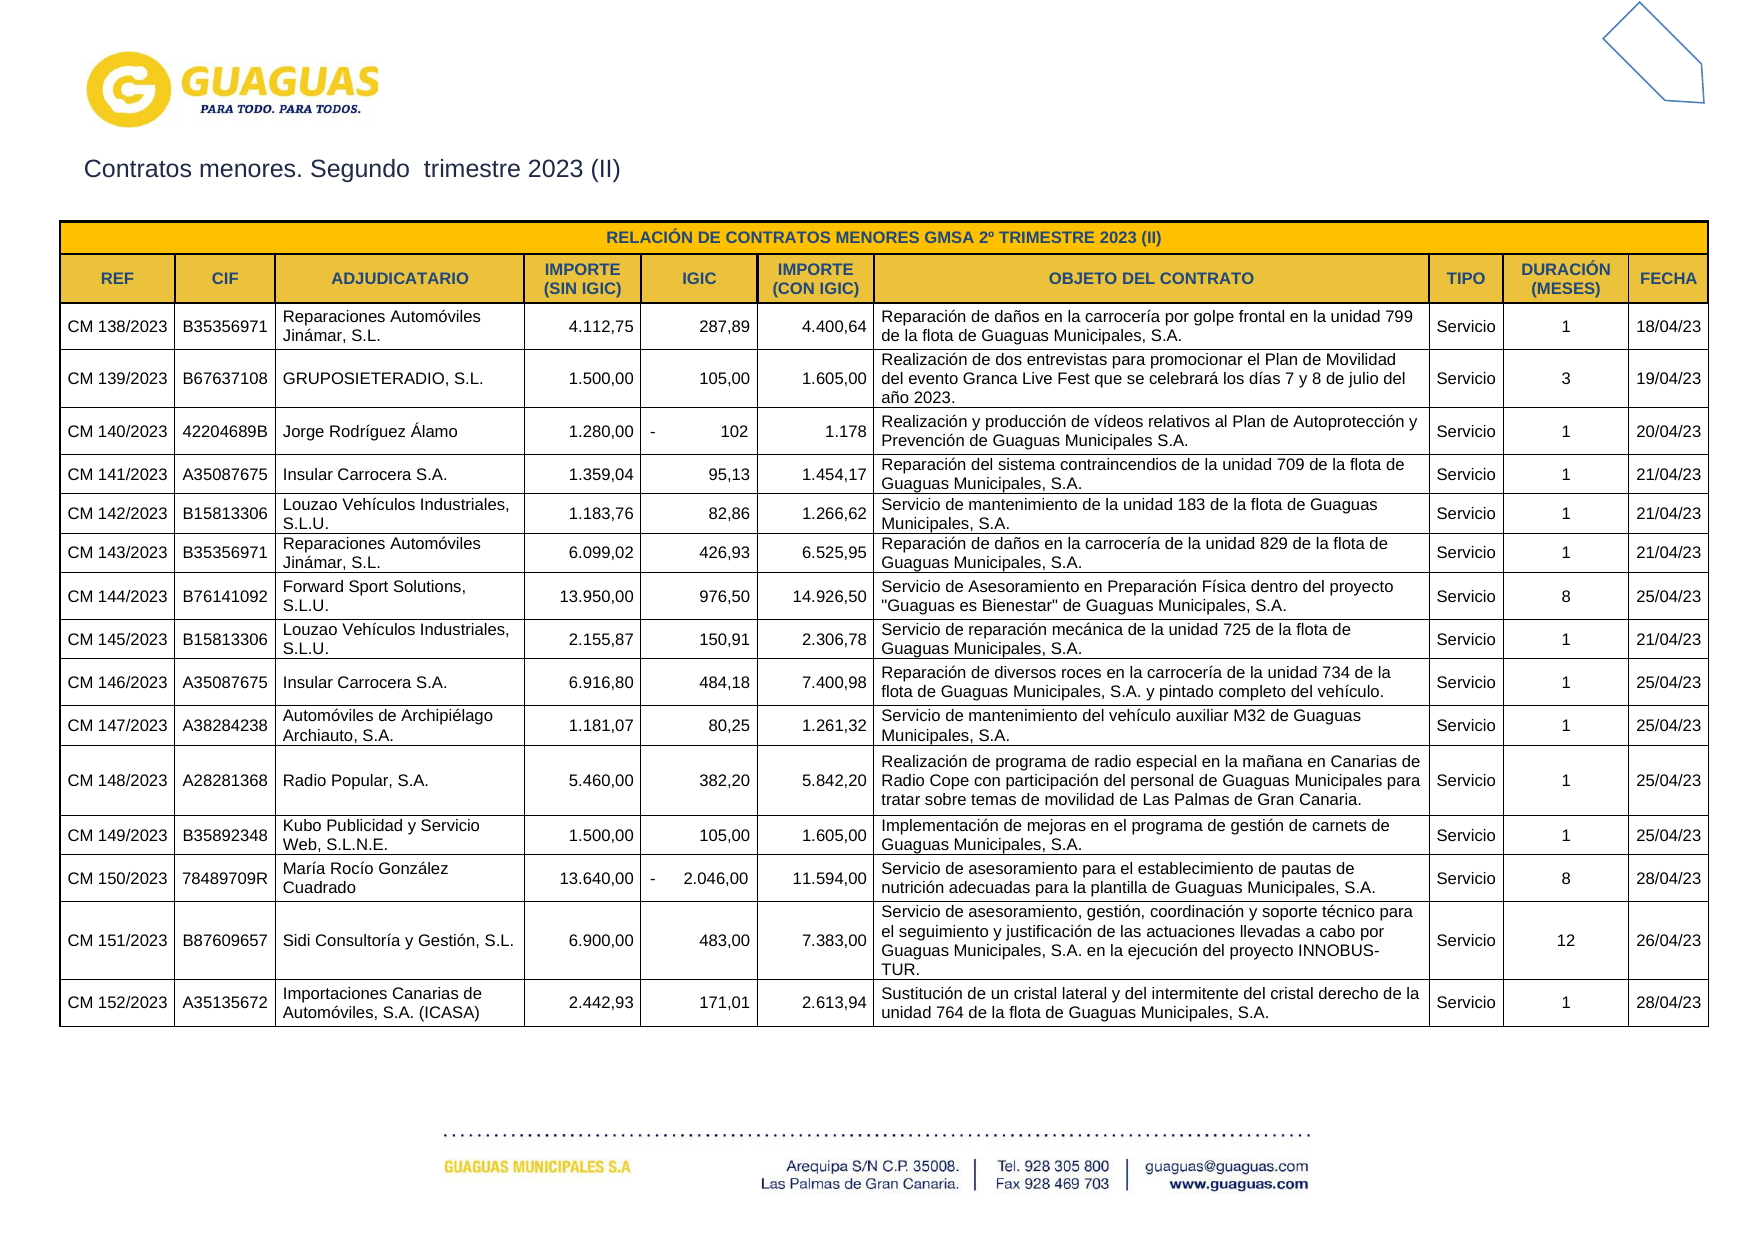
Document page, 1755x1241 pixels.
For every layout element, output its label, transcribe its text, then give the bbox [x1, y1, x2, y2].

table_cell - 102 [641, 408, 757, 454]
table_cell 1.178 [758, 408, 873, 454]
table_cell 28/04/23 [1629, 980, 1708, 1026]
table_cell 11.594,00 [758, 855, 873, 901]
table_cell 976,50 [641, 573, 757, 619]
table_cell 6.099,02 [525, 534, 640, 572]
table_cell Servicio [1430, 980, 1503, 1026]
table_cell Servicio [1430, 304, 1503, 348]
table_cell IMPORTE (CON IGIC) [759, 255, 873, 302]
table_cell TIPO [1430, 255, 1502, 302]
table_cell 1 [1504, 706, 1628, 744]
table_cell Servicio de Asesoramiento en Preparación Física dentro del proyecto "Guaguas es Bienestar" de Guaguas Municipales, S.A. [874, 573, 1429, 619]
table_cell Forward Sport Solutions, S.L.U. [276, 573, 524, 619]
table_cell OBJETO DEL CONTRATO [875, 255, 1428, 302]
table_cell 1.181,07 [525, 706, 640, 744]
table_cell Servicio [1430, 816, 1503, 854]
table_cell A28281368 [175, 746, 275, 815]
table_cell 21/04/23 [1629, 494, 1708, 533]
table_cell 1.280,00 [525, 408, 640, 454]
table_cell CM 149/2023 [61, 816, 174, 854]
table_cell 5.842,20 [758, 746, 873, 815]
table_cell CM 143/2023 [61, 534, 174, 572]
table_cell Realización de dos entrevistas para promocionar el Plan de Movilidad del evento Granca Live Fest que se celebrará los días 7 y 8 de julio del año 2023. [874, 350, 1429, 407]
table_cell 21/04/23 [1629, 620, 1708, 658]
table_cell 171,01 [641, 980, 757, 1026]
table_cell 80,25 [641, 706, 757, 744]
table_cell Realización y producción de vídeos relativos al Plan de Autoprotección y Prevención de Guaguas Municipales S.A. [874, 408, 1429, 454]
table_cell DURACIÓN (MESES) [1504, 255, 1628, 302]
table_cell 1 [1504, 455, 1628, 493]
table_cell B35892348 [175, 816, 275, 854]
table_cell Sidi Consultoría y Gestión, S.L. [276, 902, 524, 979]
table_cell 6.525,95 [758, 534, 873, 572]
table_cell Servicio [1430, 350, 1503, 407]
table_cell CM 151/2023 [61, 902, 174, 979]
table_cell 1.500,00 [525, 816, 640, 854]
table_cell 1 [1504, 659, 1628, 705]
table_cell 426,93 [641, 534, 757, 572]
table_cell Automóviles de Archipiélago Archiauto, S.A. [276, 706, 524, 744]
table_cell B15813306 [175, 620, 275, 658]
table_cell B35356971 [175, 534, 275, 572]
table_cell Servicio [1430, 534, 1503, 572]
table_cell 42204689B [175, 408, 275, 454]
table_cell CM 141/2023 [61, 455, 174, 493]
table_cell 1 [1504, 746, 1628, 815]
table_cell Servicio [1430, 620, 1503, 658]
table_cell Reparación de daños en la carrocería de la unidad 829 de la flota de Guaguas Municipales, S.A. [874, 534, 1429, 572]
table_cell 1.266,62 [758, 494, 873, 533]
table_cell B15813306 [175, 494, 275, 533]
picture [443, 1134, 1311, 1194]
table_cell B76141092 [175, 573, 275, 619]
table_cell 105,00 [641, 816, 757, 854]
table_cell 1 [1504, 816, 1628, 854]
table_cell 21/04/23 [1629, 455, 1708, 493]
table_cell 25/04/23 [1629, 746, 1708, 815]
table_cell 25/04/23 [1629, 816, 1708, 854]
table_cell Servicio [1430, 855, 1503, 901]
table_cell 4.400,64 [758, 304, 873, 348]
table_cell Sustitución de un cristal lateral y del intermitente del cristal derecho de la unidad 764 de la flota de Guaguas Municipales, S.A. [874, 980, 1429, 1026]
table_cell 150,91 [641, 620, 757, 658]
table_cell Reparación de diversos roces en la carrocería de la unidad 734 de la flota de Guaguas Municipales, S.A. y pintado completo del vehículo. [874, 659, 1429, 705]
table_cell Louzao Vehículos Industriales, S.L.U. [276, 620, 524, 658]
table_cell Louzao Vehículos Industriales, S.L.U. [276, 494, 524, 533]
table_cell CM 147/2023 [61, 706, 174, 744]
table_cell Insular Carrocera S.A. [276, 455, 524, 493]
table_cell 5.460,00 [525, 746, 640, 815]
table_cell 1 [1504, 534, 1628, 572]
table_cell ADJUDICATARIO [276, 255, 523, 302]
table_cell 82,86 [641, 494, 757, 533]
table_cell A35087675 [175, 455, 275, 493]
picture [86, 51, 378, 128]
table_cell B67637108 [175, 350, 275, 407]
table_cell 13.640,00 [525, 855, 640, 901]
table_cell 1.359,04 [525, 455, 640, 493]
table_cell CM 138/2023 [61, 304, 174, 348]
table_cell 7.400,98 [758, 659, 873, 705]
table_cell Servicio [1430, 455, 1503, 493]
table_cell Reparaciones Automóviles Jinámar, S.L. [276, 534, 524, 572]
table_cell Realización de programa de radio especial en la mañana en Canarias de Radio Cope con participación del personal de Guaguas Municipales para tratar sobre temas de movilidad de Las Palmas de Gran Canaria. [874, 746, 1429, 815]
table_cell 483,00 [641, 902, 757, 979]
table_cell A38284238 [175, 706, 275, 744]
table_cell Importaciones Canarias de Automóviles, S.A. (ICASA) [276, 980, 524, 1026]
table_cell Servicio [1430, 573, 1503, 619]
table_cell 2.442,93 [525, 980, 640, 1026]
table_cell Servicio [1430, 408, 1503, 454]
table_cell Servicio [1430, 494, 1503, 533]
table_cell María Rocío González Cuadrado [276, 855, 524, 901]
table_cell Reparación de daños en la carrocería por golpe frontal en la unidad 799 de la flota de Guaguas Municipales, S.A. [874, 304, 1429, 348]
table_cell CM 139/2023 [61, 350, 174, 407]
table_cell 1.605,00 [758, 350, 873, 407]
table_cell 28/04/23 [1629, 855, 1708, 901]
table_cell CM 150/2023 [61, 855, 174, 901]
table_cell 7.383,00 [758, 902, 873, 979]
table_cell Servicio de asesoramiento para el establecimiento de pautas de nutrición adecuadas para la plantilla de Guaguas Municipales, S.A. [874, 855, 1429, 901]
table_cell 18/04/23 [1629, 304, 1708, 348]
table_cell Servicio [1430, 706, 1503, 744]
table_cell CIF [176, 255, 274, 302]
table_cell 13.950,00 [525, 573, 640, 619]
table_cell 3 [1504, 350, 1628, 407]
table_cell CM 140/2023 [61, 408, 174, 454]
table_cell 1 [1504, 408, 1628, 454]
table_cell 95,13 [641, 455, 757, 493]
table_cell 8 [1504, 855, 1628, 901]
table_cell CM 146/2023 [61, 659, 174, 705]
table_cell 8 [1504, 573, 1628, 619]
table_cell Servicio de reparación mecánica de la unidad 725 de la flota de Guaguas Municipales, S.A. [874, 620, 1429, 658]
table_cell 25/04/23 [1629, 706, 1708, 744]
table_cell Jorge Rodríguez Álamo [276, 408, 524, 454]
table_header RELACIÓN DE CONTRATOS MENORES GMSA 2º TRIMESTRE 2023 (II) [61, 223, 1707, 253]
table_cell 2.613,94 [758, 980, 873, 1026]
table_cell Servicio [1430, 902, 1503, 979]
table_cell 12 [1504, 902, 1628, 979]
table_cell 19/04/23 [1629, 350, 1708, 407]
table_cell Servicio [1430, 746, 1503, 815]
table_cell Reparación del sistema contraincendios de la unidad 709 de la flota de Guaguas Municipales, S.A. [874, 455, 1429, 493]
table_cell CM 145/2023 [61, 620, 174, 658]
table_cell A35087675 [175, 659, 275, 705]
table_cell CM 142/2023 [61, 494, 174, 533]
table_cell 1 [1504, 620, 1628, 658]
table_cell 4.112,75 [525, 304, 640, 348]
table_cell 1.500,00 [525, 350, 640, 407]
table_cell 6.900,00 [525, 902, 640, 979]
table_cell 21/04/23 [1629, 534, 1708, 572]
table_cell 78489709R [175, 855, 275, 901]
table_cell 6.916,80 [525, 659, 640, 705]
table_cell Servicio de asesoramiento, gestión, coordinación y soporte técnico para el seguimiento y justificación de las actuaciones llevadas a cabo por Guaguas Municipales, S.A. en la ejecución del proyecto INNOBUS-TUR. [874, 902, 1429, 979]
table_cell 25/04/23 [1629, 573, 1708, 619]
table_cell FECHA [1629, 255, 1707, 302]
table_cell - 2.046,00 [641, 855, 757, 901]
table_cell 1.454,17 [758, 455, 873, 493]
table_cell 2.306,78 [758, 620, 873, 658]
text Contratos menores. Segundo trimestre 2023 (II) [84, 154, 1694, 183]
table_cell 1.261,32 [758, 706, 873, 744]
table_cell IGIC [642, 255, 756, 302]
table_cell 1.605,00 [758, 816, 873, 854]
table_cell 20/04/23 [1629, 408, 1708, 454]
table_cell CM 148/2023 [61, 746, 174, 815]
table_cell Servicio [1430, 659, 1503, 705]
table_cell 1 [1504, 304, 1628, 348]
table_cell Insular Carrocera S.A. [276, 659, 524, 705]
table_cell B87609657 [175, 902, 275, 979]
table_cell 484,18 [641, 659, 757, 705]
table_cell GRUPOSIETERADIO, S.L. [276, 350, 524, 407]
table_cell REF [61, 255, 174, 302]
table_cell IMPORTE (SIN IGIC) [525, 255, 640, 302]
table_cell CM 144/2023 [61, 573, 174, 619]
table_cell Servicio de mantenimiento de la unidad 183 de la flota de Guaguas Municipales, S.A. [874, 494, 1429, 533]
table_cell A35135672 [175, 980, 275, 1026]
table_cell 1 [1504, 980, 1628, 1026]
table_cell Radio Popular, S.A. [276, 746, 524, 815]
table_cell 287,89 [641, 304, 757, 348]
table_cell 105,00 [641, 350, 757, 407]
table_cell 26/04/23 [1629, 902, 1708, 979]
table_cell 2.155,87 [525, 620, 640, 658]
table_cell 25/04/23 [1629, 659, 1708, 705]
table_cell 1.183,76 [525, 494, 640, 533]
table_cell CM 152/2023 [61, 980, 174, 1026]
table_cell 1 [1504, 494, 1628, 533]
table_cell Servicio de mantenimiento del vehículo auxiliar M32 de Guaguas Municipales, S.A. [874, 706, 1429, 744]
table_cell 382,20 [641, 746, 757, 815]
table_cell 14.926,50 [758, 573, 873, 619]
table_cell B35356971 [175, 304, 275, 348]
table_cell Kubo Publicidad y Servicio Web, S.L.N.E. [276, 816, 524, 854]
table_cell Implementación de mejoras en el programa de gestión de carnets de Guaguas Municipales, S.A. [874, 816, 1429, 854]
table_cell Reparaciones Automóviles Jinámar, S.L. [276, 304, 524, 348]
